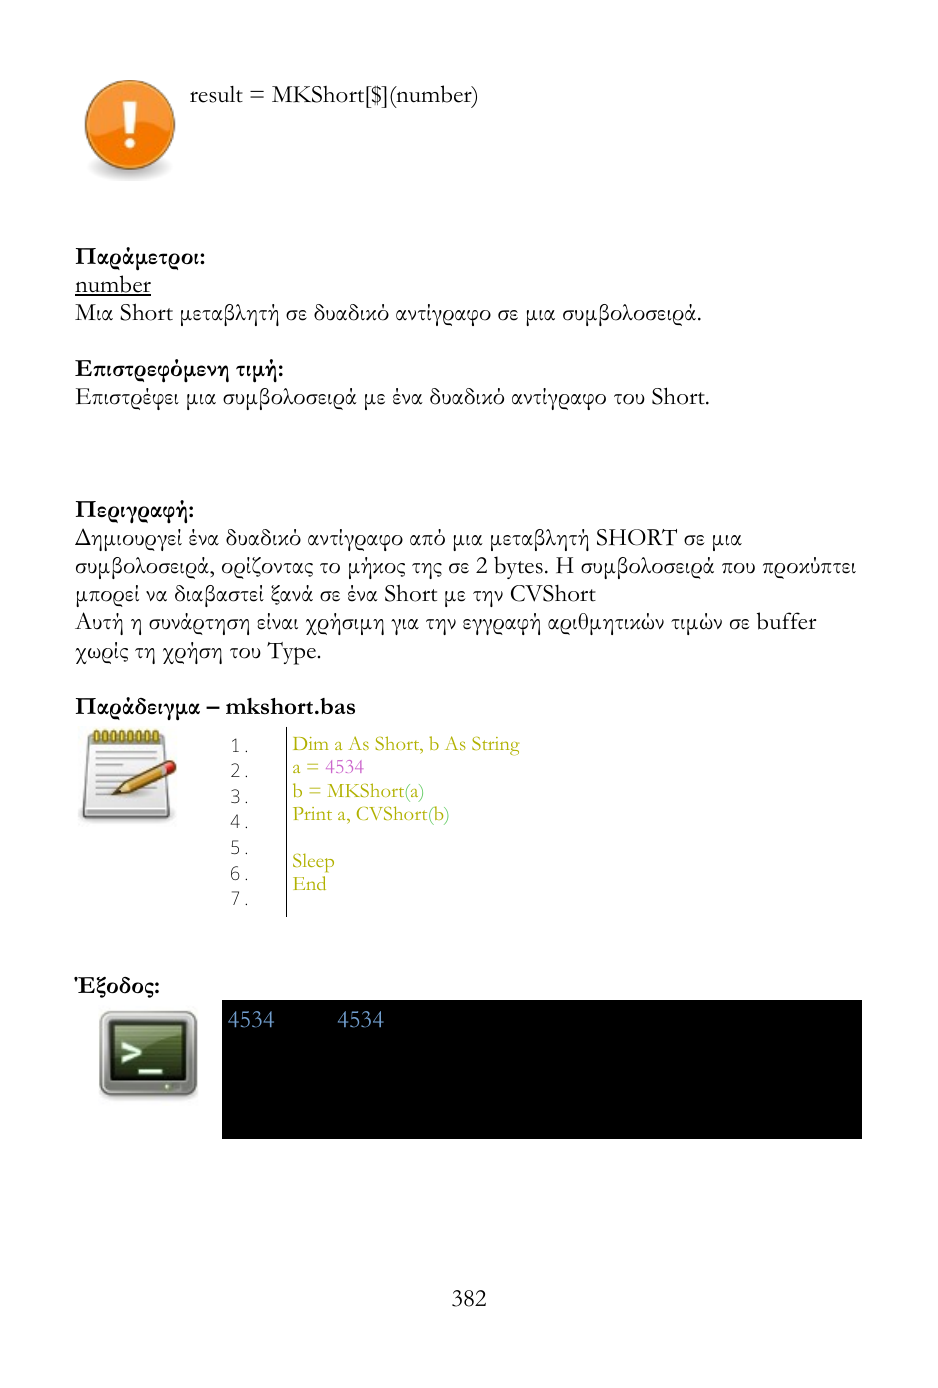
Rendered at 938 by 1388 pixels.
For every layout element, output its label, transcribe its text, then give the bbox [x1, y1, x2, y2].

table_header Dim a As Short, b As String a = 4534 b = MKShort(a) Print a, CVShort(b) Sleep End [287, 727, 857, 917]
text Δημιουργεί ένα δυαδικό αντίγραφο από μια μεταβλητή SHORT σε μια συμβολοσειρά, ορίζοντας το μήκος της σε 2 bytes. Η συμβολοσειρά που προκύπτει μπορεί να διαβαστεί ξανά σε ένα Short με την CVShort [75, 524, 862, 608]
text Επιστρεφόμενη τιμή: [75, 355, 862, 383]
table_header [75, 1000, 222, 1139]
picture [79, 80, 180, 181]
text Παράδειγμα – mkshort.bas [75, 693, 862, 721]
text Αυτή η συνάρτηση είναι χρήσιμη για την εγγραφή αριθμητικών τιμών σε buffer χωρίς τη χρήση του Type. [75, 608, 862, 664]
text Έξοδος: [75, 972, 862, 1000]
text Μια Short μεταβλητή σε δυαδικό αντίγραφο σε μια συμβολοσειρά. [75, 299, 862, 327]
table_header [186, 727, 286, 917]
table_header 4534 4534 [222, 1000, 862, 1139]
table_header [75, 721, 180, 943]
text Παράμετροι: [75, 243, 862, 271]
picture [77, 726, 178, 827]
text Περιγραφή: [75, 496, 862, 524]
table_header [180, 721, 863, 943]
picture [98, 1005, 199, 1106]
text number [75, 271, 862, 299]
text Επιστρέφει μια συμβολοσειρά με ένα δυαδικό αντίγραφο του Short. [75, 383, 862, 411]
table_header [75, 75, 183, 214]
table_header result = MKShort[$](number) [184, 75, 863, 214]
